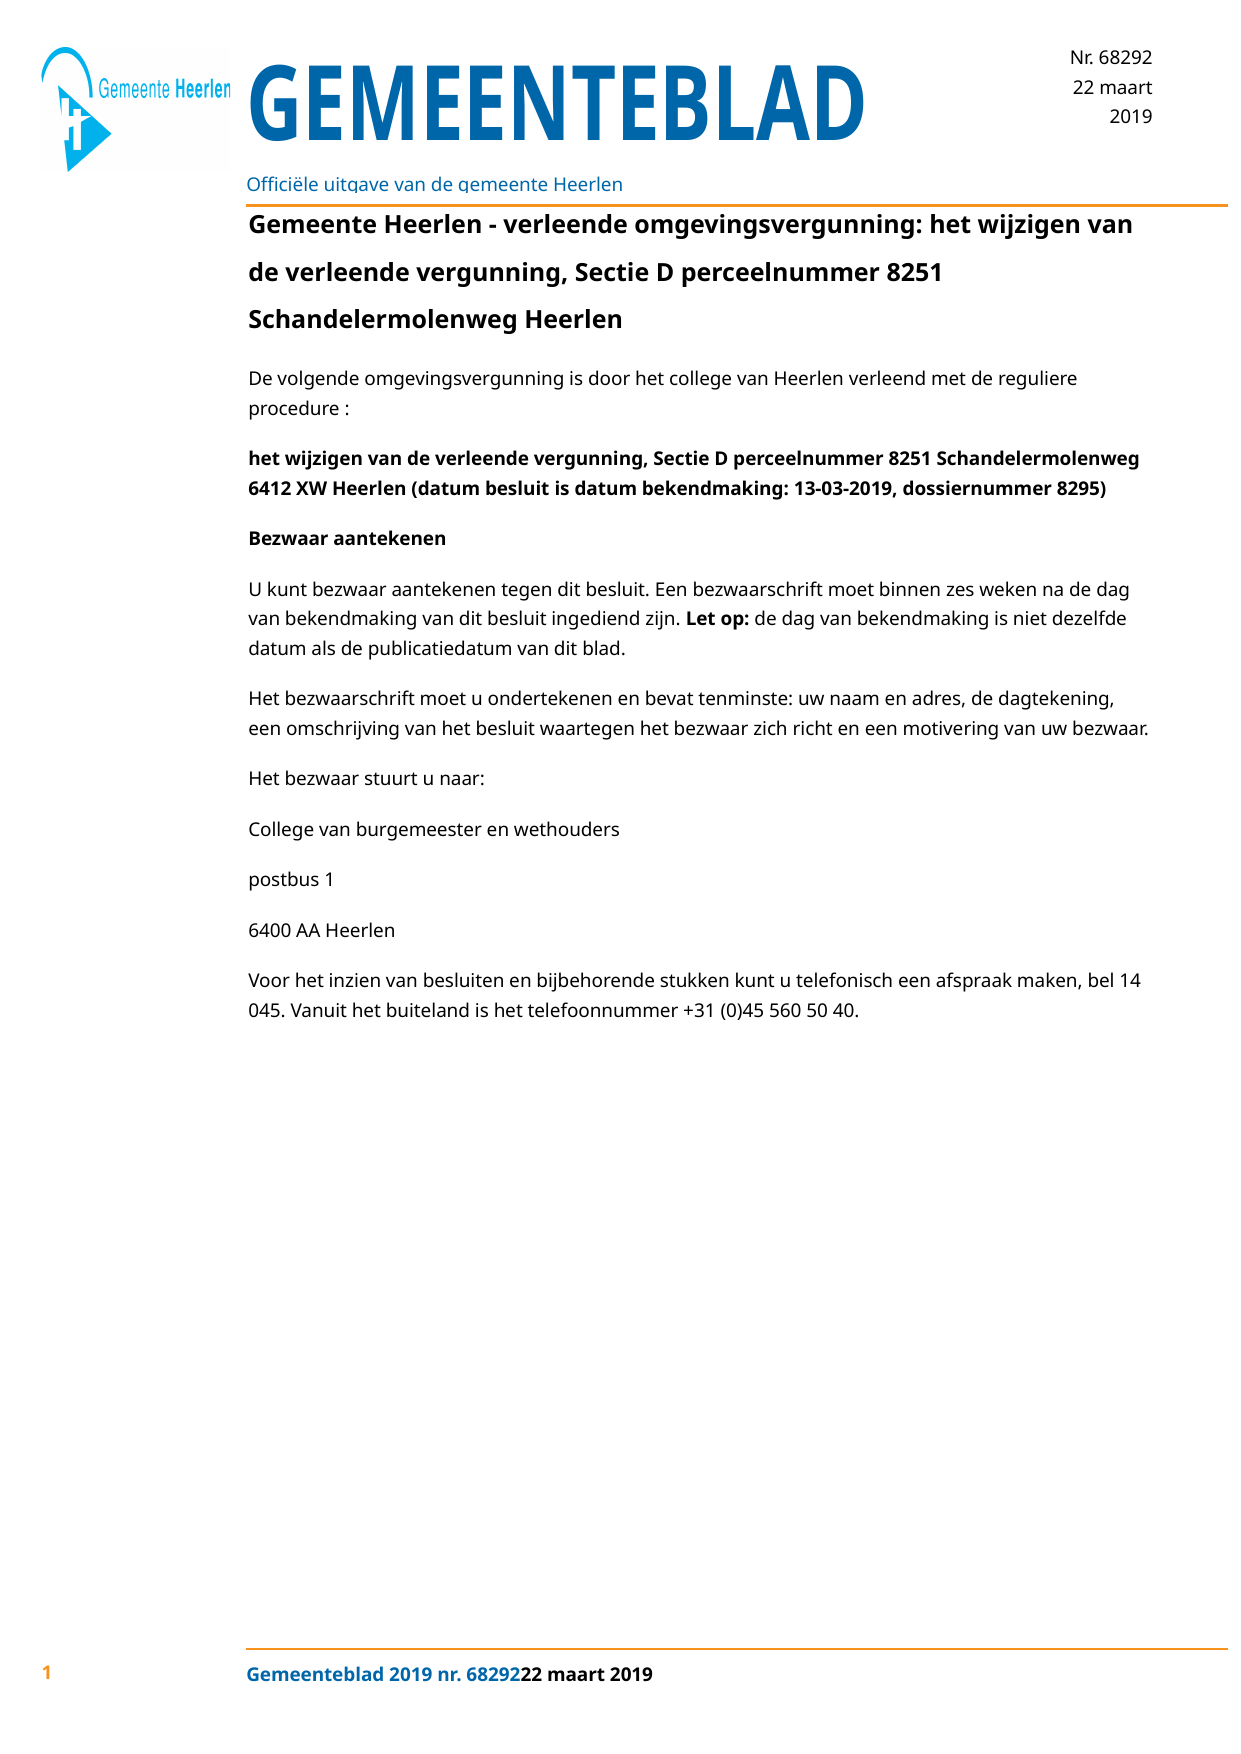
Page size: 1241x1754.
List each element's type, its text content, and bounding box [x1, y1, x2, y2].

text 6400 AA Heerlen [248, 917, 1152, 942]
text De volgende omgevingsvergunning is door het college van Heerlen verleend met de reguliere procedure : [248, 366, 1152, 421]
text Voor het inzien van besluiten en bijbehorende stukken kunt u telefonisch een afspraak maken, bel 14 045. Vanuit het buiteland is het telefoonnummer +31 (0)45 560 50 40. [248, 967, 1152, 1022]
text Het bezwaarschrift moet u ondertekenen en bevat tenminste: uw naam en adres, de dagtekening, een omschrijving van het besluit waartegen het bezwaar zich richt en een motivering van uw bezwaar. [248, 686, 1152, 741]
text U kunt bezwaar aantekenen tegen dit besluit. Een bezwaarschrift moet binnen zes weken na de dag van bekendmaking van dit besluit ingediend zijn. Let op: de dag van bekendmaking is niet dezelfde datum als de publicatiedatum van dit blad. [248, 576, 1152, 661]
picture [41, 47, 58, 70]
text postbus 1 [248, 866, 1152, 892]
text Het bezwaar stuurt u naar: [248, 766, 1152, 791]
text het wijzigen van de verleende vergunning, Sectie D perceelnummer 8251 Schandelermolenweg 6412 XW Heerlen (datum besluit is datum bekendmaking: 13-03-2019, dossiernummer 8295) [248, 446, 1152, 501]
text College van burgemeester en wethouders [248, 816, 1152, 842]
text Gemeente Heerlen - verleende omgevingsvergunning: het wijzigen van de verleende vergunning, Sectie D perceelnummer 8251 Schandelermolenweg Heerlen [248, 207, 1152, 336]
text Bezwaar aantekenen [248, 526, 1152, 551]
picture [41, 47, 231, 172]
